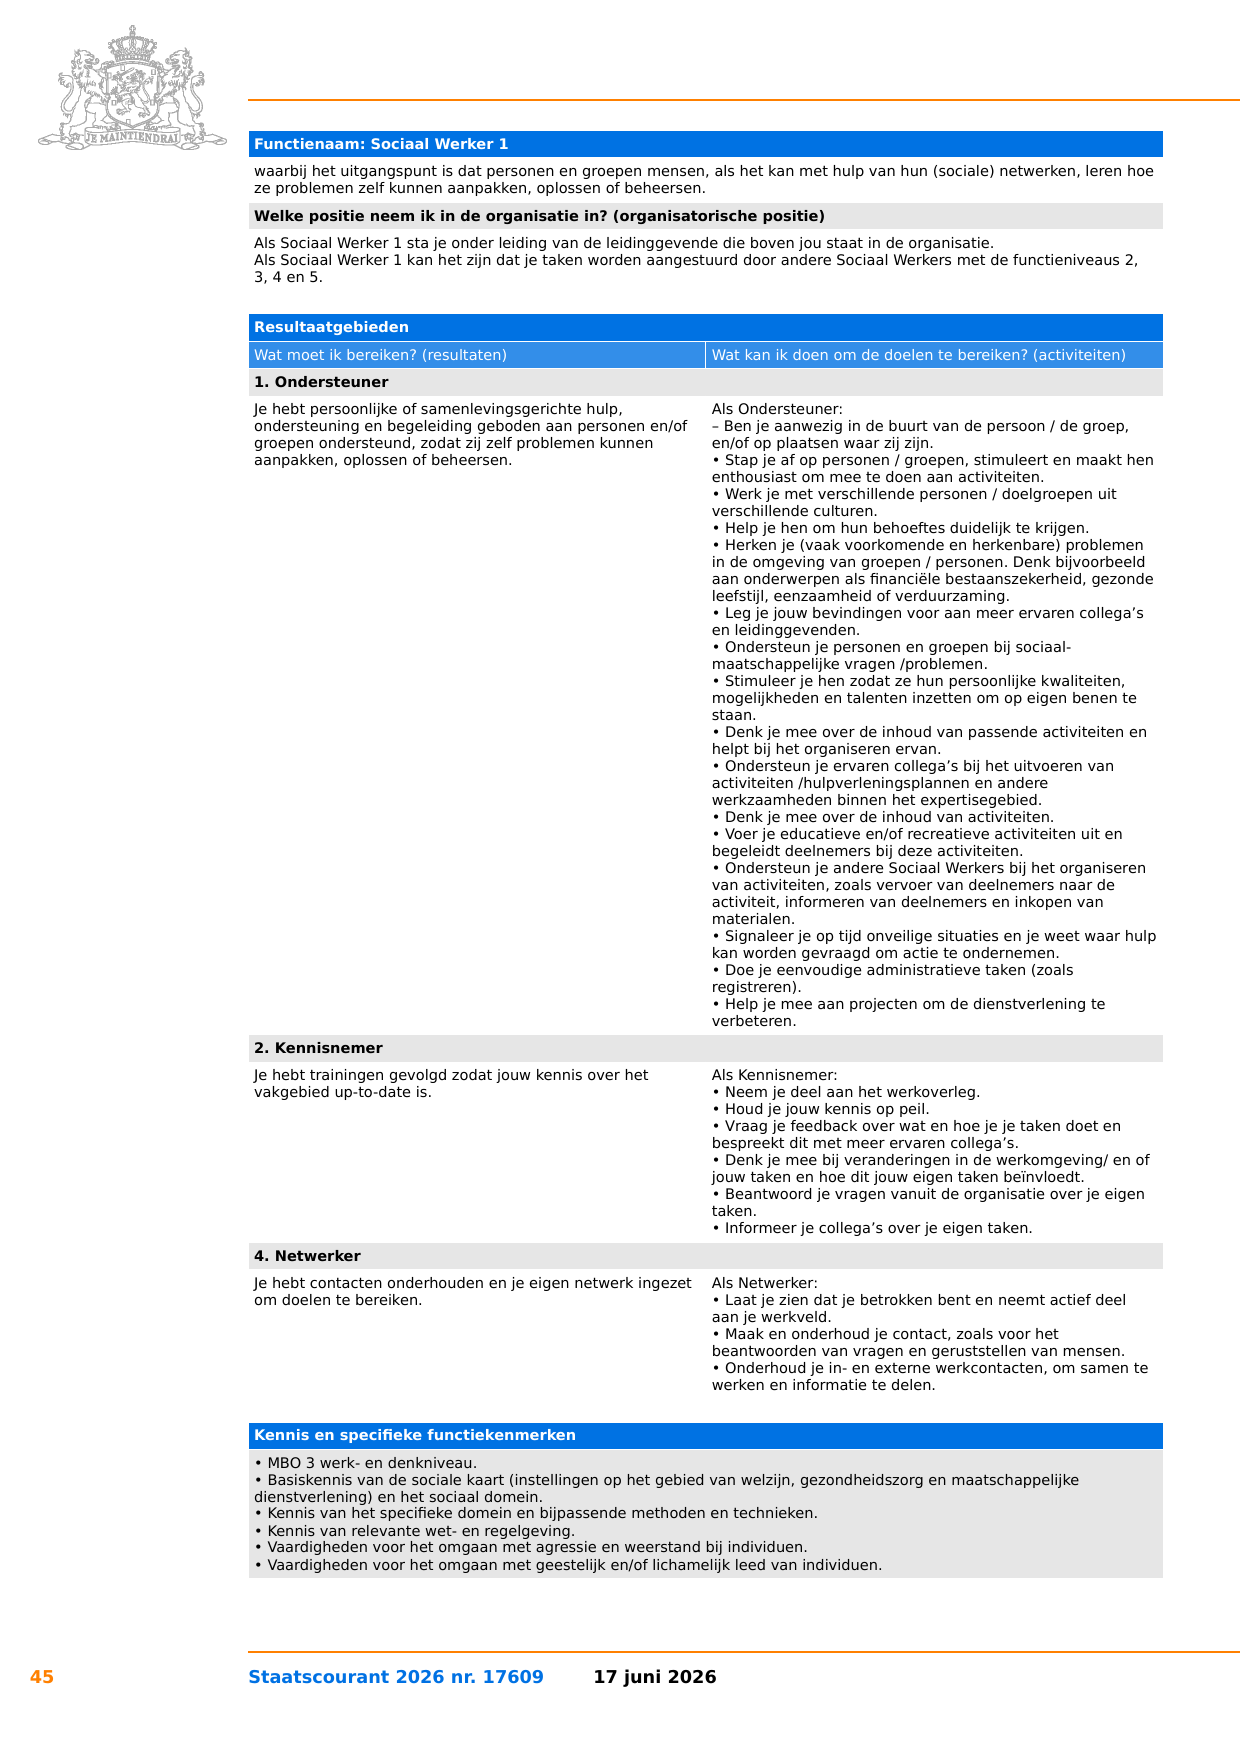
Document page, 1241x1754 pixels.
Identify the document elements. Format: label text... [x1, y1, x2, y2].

table_cell Als Netwerker: • Laat je zien dat je betrokken bent en neemt actief deel aan je werkveld. • Maak en onderhoud je contact, zoals voor het beantwoorden van vragen en geruststellen van mensen. • Onderhoud je in- en externe werkcontacten, om samen te werken en informatie te delen. [706, 1270, 1163, 1398]
table_cell Wat kan ik doen om de doelen te bereiken? (activiteiten) [706, 342, 1163, 368]
table_header Functienaam: Sociaal Werker 1 [249, 131, 1163, 157]
table_cell Je hebt trainingen gevolgd zodat jouw kennis over het vakgebied up-to-date is. [249, 1063, 705, 1242]
table_cell Als Ondersteuner: – Ben je aanwezig in de buurt van de persoon / de groep, en/of op plaatsen waar zij zijn. • Stap je af op personen / groepen, stimuleert en maakt hen enthousiast om mee te doen aan activiteiten. • Werk je met verschillende personen / doelgroepen uit verschillende culturen. • Help je hen om hun behoeftes duidelijk te krijgen. • Herken je (vaak voorkomende en herkenbare) problemen in de omgeving van groepen / personen. Denk bijvoorbeeld aan onderwerpen als financiële bestaanszekerheid, gezonde leefstijl, eenzaamheid of verduurzaming. • Leg je jouw bevindingen voor aan meer ervaren collega’s en leidinggevenden. • Ondersteun je personen en groepen bij sociaal-maatschappelijke vragen /problemen. • Stimuleer je hen zodat ze hun persoonlijke kwaliteiten, mogelijkheden en talenten inzetten om op eigen benen te staan. • Denk je mee over de inhoud van passende activiteiten en helpt bij het organiseren ervan. • Ondersteun je ervaren collega’s bij het uitvoeren van activiteiten /hulpverleningsplannen en andere werkzaamheden binnen het expertisegebied. • Denk je mee over de inhoud van activiteiten. • Voer je educatieve en/of recreatieve activiteiten uit en begeleidt deelnemers bij deze activiteiten. • Ondersteun je andere Sociaal Werkers bij het organiseren van activiteiten, zoals vervoer van deelnemers naar de activiteit, informeren van deelnemers en inkopen van materialen. • Signaleer je op tijd onveilige situaties en je weet waar hulp kan worden gevraagd om actie te ondernemen. • Doe je eenvoudige administratieve taken (zoals registreren). • Help je mee aan projecten om de dienstverlening te verbeteren. [706, 397, 1163, 1034]
table_cell Wat moet ik bereiken? (resultaten) [249, 342, 705, 368]
table_cell Je hebt contacten onderhouden en je eigen netwerk ingezet om doelen te bereiken. [249, 1270, 705, 1398]
table_cell Als Kennisnemer: • Neem je deel aan het werkoverleg. • Houd je jouw kennis op peil. • Vraag je feedback over wat en hoe je je taken doet en bespreekt dit met meer ervaren collega’s. • Denk je mee bij veranderingen in de werkomgeving/ en of jouw taken en hoe dit jouw eigen taken beïnvloedt. • Beantwoord je vragen vanuit de organisatie over je eigen taken. • Informeer je collega’s over je eigen taken. [706, 1063, 1163, 1242]
table_cell • MBO 3 werk- en denkniveau. • Basiskennis van de sociale kaart (instellingen op het gebied van welzijn, gezondheidszorg en maatschappelijke dienstverlening) en het sociaal domein. • Kennis van het specifieke domein en bijpassende methoden en technieken. • Kennis van relevante wet- en regelgeving. • Vaardigheden voor het omgaan met agressie en weerstand bij individuen. • Vaardigheden voor het omgaan met geestelijk en/of lichamelijk leed van individuen. [249, 1450, 1163, 1578]
table_header Kennis en specifieke functiekenmerken [249, 1423, 1163, 1449]
table_cell Je hebt persoonlijke of samenlevingsgerichte hulp, ondersteuning en begeleiding geboden aan personen en/of groepen ondersteund, zodat zij zelf problemen kunnen aanpakken, oplossen of beheersen. [249, 397, 705, 1034]
table_cell 1. Ondersteuner [249, 369, 1163, 396]
table_cell Als Sociaal Werker 1 sta je onder leiding van de leidinggevende die boven jou staat in de organisatie. Als Sociaal Werker 1 kan het zijn dat je taken worden aangestuurd door andere Sociaal Werkers met de functieniveaus 2, 3, 4 en 5. [249, 230, 1163, 290]
picture [38, 25, 227, 150]
table_cell 4. Netwerker [249, 1243, 1163, 1269]
table_header Resultaatgebieden [249, 314, 1163, 341]
table_cell waarbij het uitgangspunt is dat personen en groepen mensen, als het kan met hulp van hun (sociale) netwerken, leren hoe ze problemen zelf kunnen aanpakken, oplossen of beheersen. [249, 158, 1163, 202]
table_cell 2. Kennisnemer [249, 1035, 1163, 1062]
table_cell Welke positie neem ik in de organisatie in? (organisatorische positie) [249, 203, 1163, 229]
